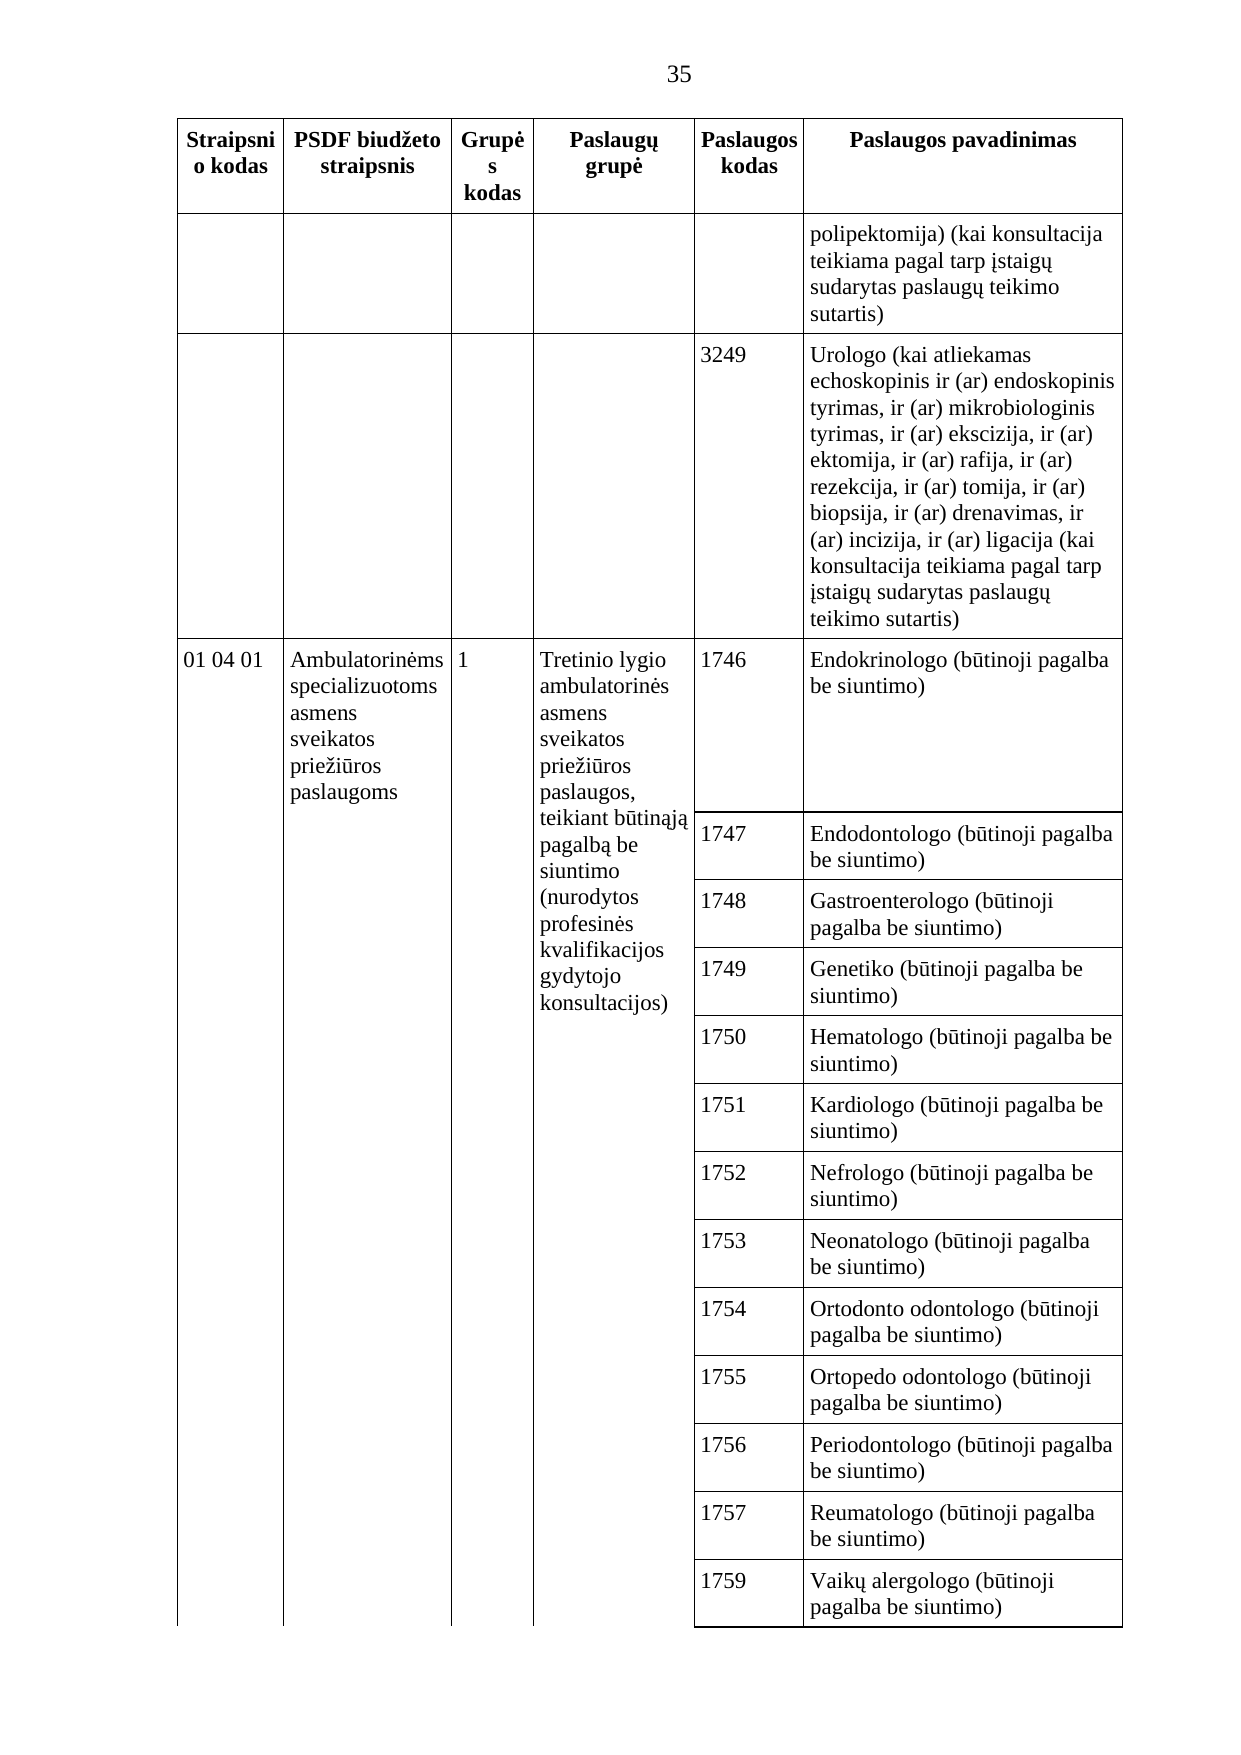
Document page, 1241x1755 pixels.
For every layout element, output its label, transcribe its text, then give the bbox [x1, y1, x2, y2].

table_cell 01 04 01 [178, 639, 283, 811]
table_cell Hematologo (būtinoji pagalba be siuntimo) [804, 1016, 1122, 1083]
table_cell [178, 1083, 283, 1151]
table_cell [178, 334, 283, 638]
table_cell [534, 1219, 694, 1287]
table_cell Reumatologo (būtinoji pagalba be siuntimo) [804, 1492, 1122, 1558]
table_cell [284, 1219, 451, 1287]
table_cell 1756 [695, 1424, 803, 1491]
table_cell Tretinio lygio ambulatorinės asmens sveikatos priežiūros paslaugos, teikiant būtinąją pagalbą be siuntimo (nurodytos profesinės kvalifikacijos gydytojo konsultacijos) [534, 639, 694, 1219]
table_cell Neonatologo (būtinoji pagalba be siuntimo) [804, 1220, 1122, 1287]
table_cell [284, 947, 451, 1015]
table_cell [534, 1423, 694, 1491]
table_cell [452, 1015, 533, 1083]
table_header PSDF biudžeto straipsnis [284, 119, 451, 212]
table_cell [452, 1423, 533, 1491]
table_cell 1757 [695, 1492, 803, 1558]
table_cell Vaikų alergologo (būtinoji pagalba be siuntimo) [804, 1560, 1122, 1626]
table_cell [178, 879, 283, 947]
table_cell [178, 214, 283, 333]
table_header Grupės kodas [452, 119, 533, 212]
table_cell 3249 [695, 334, 803, 638]
table_cell [178, 1015, 283, 1083]
table_cell [284, 1355, 451, 1423]
table_cell [534, 334, 694, 638]
table_cell [284, 879, 451, 947]
table_cell Gastroenterologo (būtinoji pagalba be siuntimo) [804, 880, 1122, 947]
table_cell [178, 947, 283, 1015]
table_cell 1746 [695, 639, 803, 811]
table_cell [452, 1355, 533, 1423]
table_cell Periodontologo (būtinoji pagalba be siuntimo) [804, 1424, 1122, 1491]
table_cell Genetiko (būtinoji pagalba be siuntimo) [804, 948, 1122, 1015]
table_cell [284, 334, 451, 638]
table_header Paslaugų grupė [534, 119, 694, 212]
table_cell [178, 811, 283, 879]
table_cell Nefrologo (būtinoji pagalba be siuntimo) [804, 1152, 1122, 1219]
table_cell [452, 334, 533, 638]
table_cell Ambulatorinėms specializuotoms asmens sveikatos priežiūros paslaugoms [284, 639, 451, 811]
table_cell [452, 1491, 533, 1558]
table_cell 1750 [695, 1016, 803, 1083]
table_cell [452, 1559, 533, 1626]
table_cell [284, 1559, 451, 1626]
table_cell [452, 811, 533, 879]
table_header Paslaugos kodas [695, 119, 803, 212]
table_cell [284, 214, 451, 333]
table_cell [178, 1287, 283, 1355]
table_cell [452, 947, 533, 1015]
table_cell [452, 1287, 533, 1355]
table_cell [695, 214, 803, 333]
table_cell [452, 1151, 533, 1219]
table_cell Endodontologo (būtinoji pagalba be siuntimo) [804, 813, 1122, 879]
table_cell [534, 214, 694, 333]
table_cell polipektomija) (kai konsultacija teikiama pagal tarp įstaigų sudarytas paslaugų teikimo sutartis) [804, 214, 1122, 333]
table_cell 1754 [695, 1288, 803, 1355]
table_cell [284, 1151, 451, 1219]
table_cell Ortodonto odontologo (būtinoji pagalba be siuntimo) [804, 1288, 1122, 1355]
table_cell 1753 [695, 1220, 803, 1287]
table_cell [452, 214, 533, 333]
table_cell [534, 1559, 694, 1626]
table_cell [284, 811, 451, 879]
table_cell [178, 1355, 283, 1423]
table_cell 1755 [695, 1356, 803, 1423]
table_cell [284, 1491, 451, 1558]
table_cell [178, 1219, 283, 1287]
table_cell Urologo (kai atliekamas echoskopinis ir (ar) endoskopinis tyrimas, ir (ar) mikrobiologinis tyrimas, ir (ar) ekscizija, ir (ar) ektomija, ir (ar) rafija, ir (ar) rezekcija, ir (ar) tomija, ir (ar) biopsija, ir (ar) drenavimas, ir (ar) incizija, ir (ar) ligacija (kai konsultacija teikiama pagal tarp įstaigų sudarytas paslaugų teikimo sutartis) [804, 334, 1122, 638]
table_cell [534, 1491, 694, 1558]
table_cell [452, 879, 533, 947]
table_cell Endokrinologo (būtinoji pagalba be siuntimo) [804, 639, 1122, 811]
table_cell 1751 [695, 1084, 803, 1151]
table_header Straipsnio kodas [178, 119, 283, 212]
table_cell [178, 1491, 283, 1558]
table_cell Kardiologo (būtinoji pagalba be siuntimo) [804, 1084, 1122, 1151]
table_cell 1747 [695, 813, 803, 879]
table_cell [534, 1355, 694, 1423]
table_cell 1748 [695, 880, 803, 947]
table_cell 1 [452, 639, 533, 811]
table_cell 1752 [695, 1152, 803, 1219]
table_cell [284, 1287, 451, 1355]
table_header Paslaugos pavadinimas [804, 119, 1122, 212]
table_cell 1759 [695, 1560, 803, 1626]
table_cell [284, 1423, 451, 1491]
table_cell [534, 1287, 694, 1355]
table_cell [178, 1423, 283, 1491]
table_cell [284, 1083, 451, 1151]
table_cell 1749 [695, 948, 803, 1015]
table_cell [178, 1559, 283, 1626]
table_cell [452, 1083, 533, 1151]
table_cell Ortopedo odontologo (būtinoji pagalba be siuntimo) [804, 1356, 1122, 1423]
table_cell [284, 1015, 451, 1083]
table_cell [452, 1219, 533, 1287]
table_cell [178, 1151, 283, 1219]
